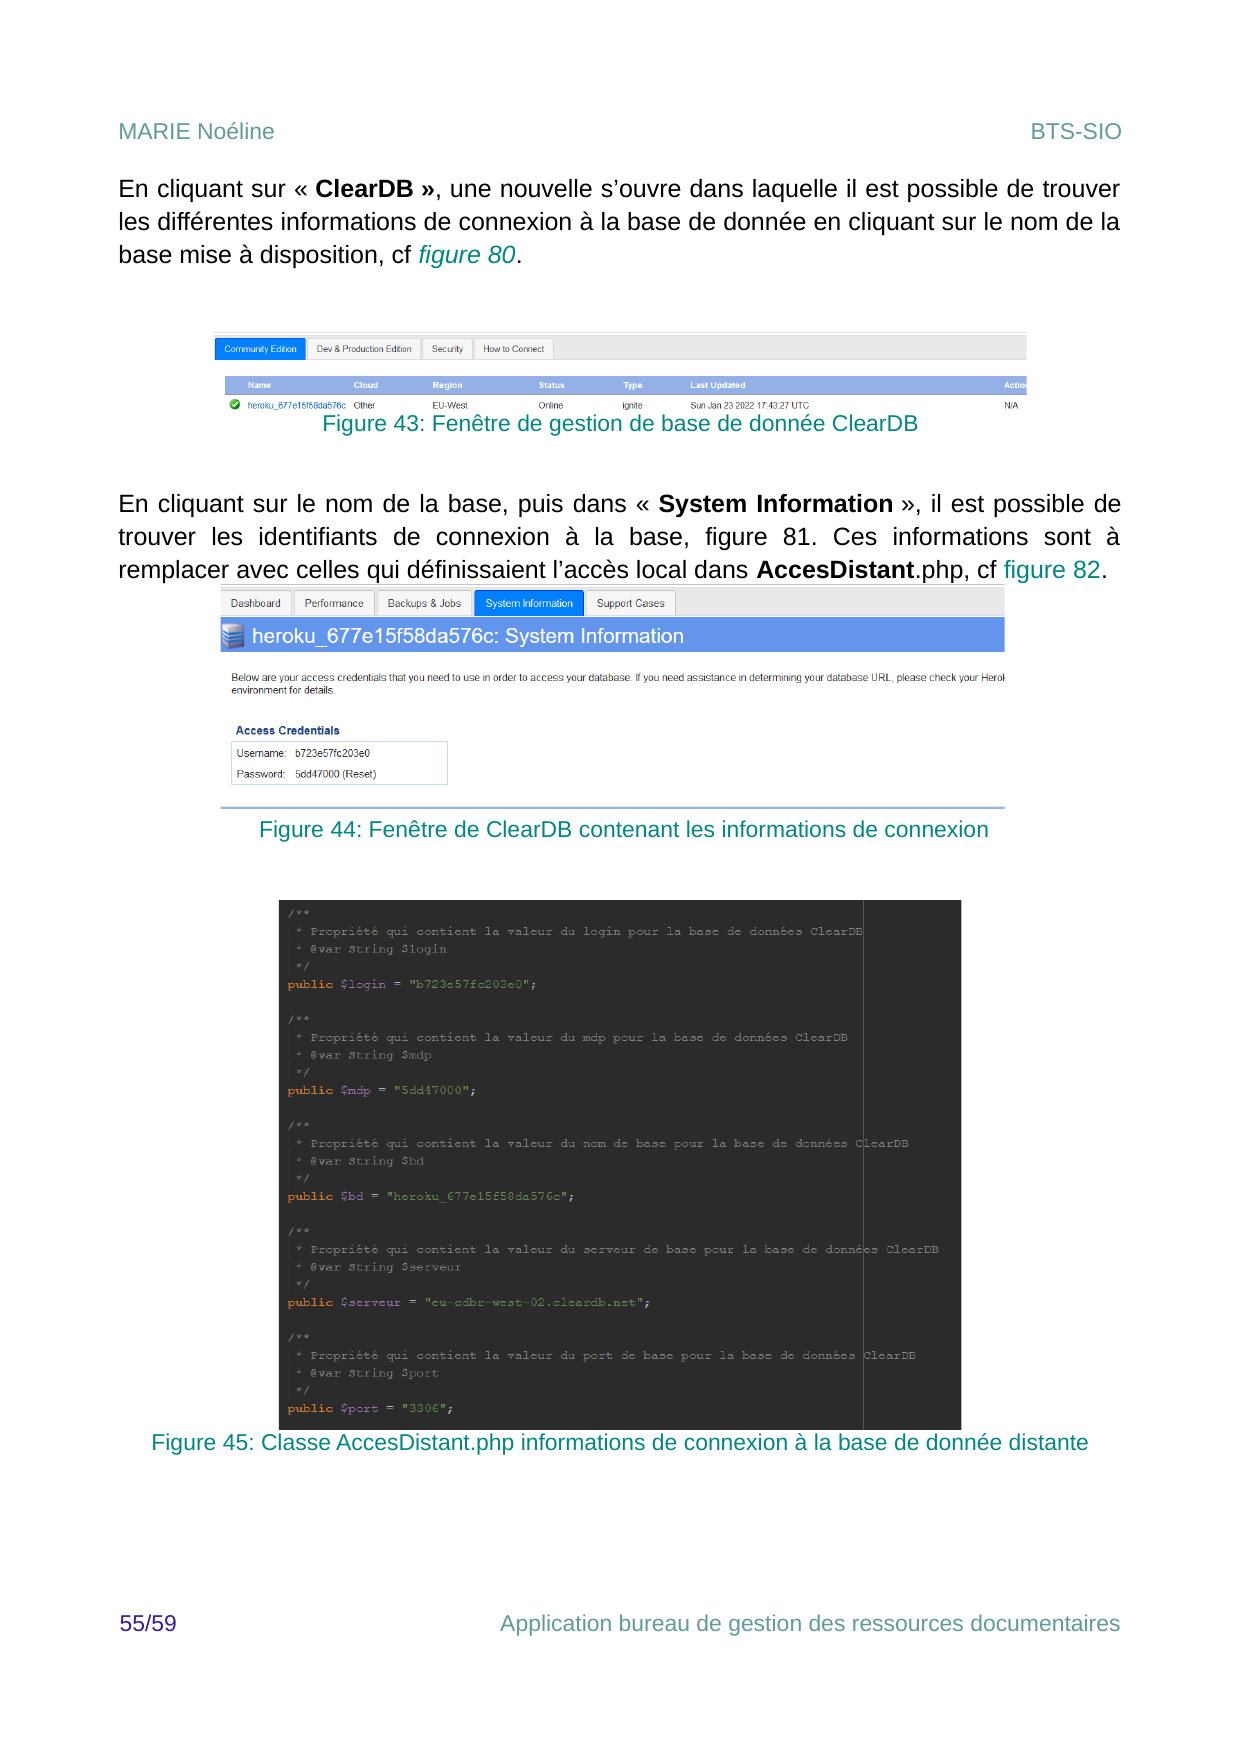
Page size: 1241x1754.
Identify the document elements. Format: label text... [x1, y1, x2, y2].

picture [278, 900, 962, 1430]
text En cliquant sur le nom de la base, puis dans « System Information », il est possible de trouver les identifiants de connexion à la base, figure 81. Ces informations sont à remplacer avec celles qui définissaient l’accès local dans AccesDistant.php, cf figure 82. [118, 489, 1122, 583]
text En cliquant sur « ClearDB », une nouvelle s’ouvre dans laquelle il est possible de trouver les différentes informations de connexion à la base de donnée en cliquant sur le nom de la base mise à disposition, cf figure 80. [118, 174, 1122, 269]
text Figure 43: Fenêtre de gestion de base de donnée ClearDB [118, 411, 1122, 437]
text Figure 44: Fenêtre de ClearDB contenant les informations de connexion [232, 816, 1016, 842]
picture [220, 583, 1005, 816]
picture [213, 330, 1027, 411]
text Figure 45: Classe AccesDistant.php informations de connexion à la base de donnée distante [118, 1430, 1122, 1456]
